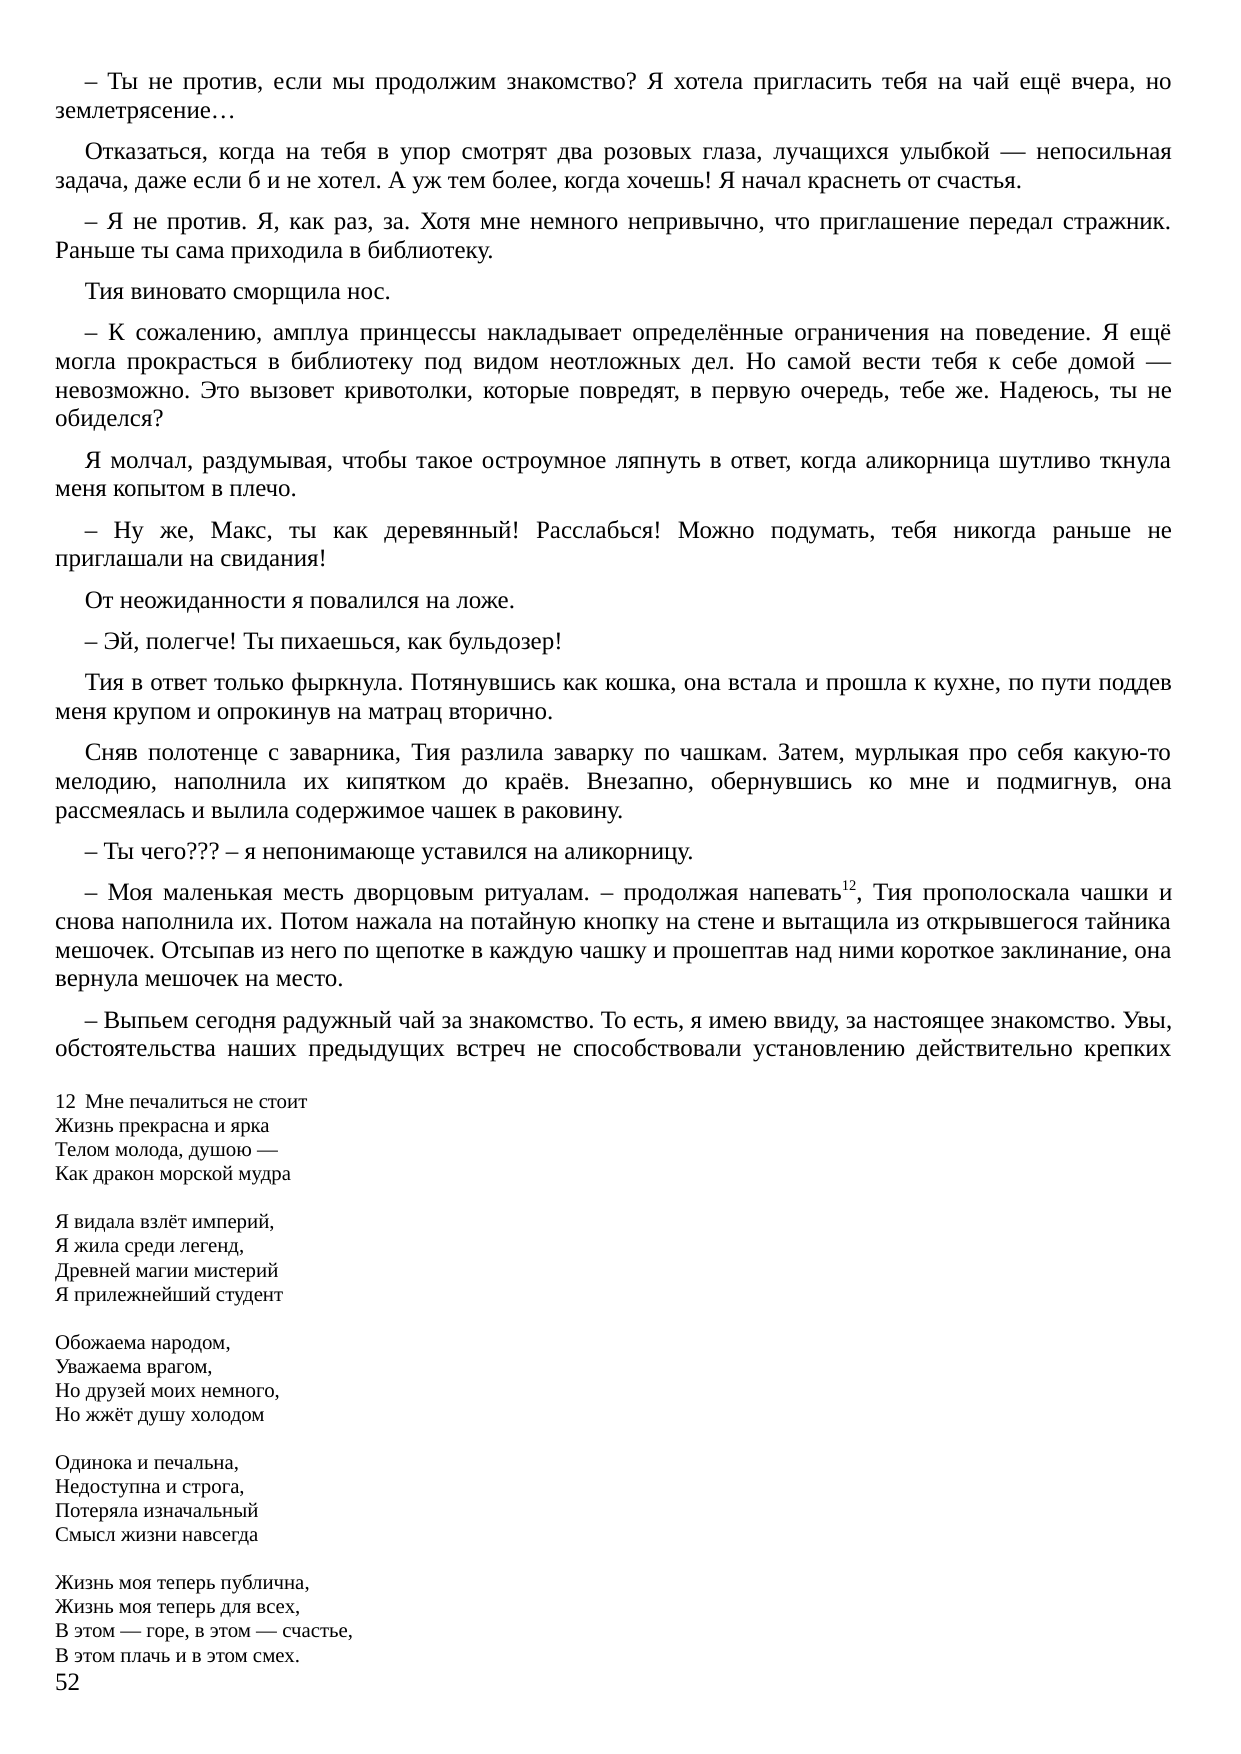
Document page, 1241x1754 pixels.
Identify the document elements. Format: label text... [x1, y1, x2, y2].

text Тия виновато сморщила нос. [55, 276, 1173, 305]
text Обожаема народом, [55, 1330, 1173, 1354]
text Отказаться, когда на тебя в упор смотрят два розовых глаза, лучащихся улыбкой — непосильная задача, даже если б и не хотел. А уж тем более, когда хочешь! Я начал краснеть от счастья. [55, 136, 1173, 193]
text Я видала взлёт империй, [55, 1209, 1173, 1233]
text – Эй, полегче! Ты пихаешься, как бульдозер! [55, 626, 1173, 655]
text Одинока и печальна, [55, 1450, 1173, 1474]
text Но друзей моих немного, [55, 1378, 1173, 1402]
text – Ну же, Макс, ты как деревянный! Расслабься! Можно подумать, тебя никогда раньше не приглашали на свидания! [55, 515, 1173, 572]
text – Ты не против, если мы продолжим знакомство? Я хотела пригласить тебя на чай ещё вчера, но землетрясение… [55, 66, 1173, 123]
text Телом молода, душою — [55, 1137, 1173, 1161]
text Жизнь моя теперь для всех, [55, 1594, 1173, 1618]
text В этом — горе, в этом — счастье, [55, 1618, 1173, 1642]
text – Я не против. Я, как раз, за. Хотя мне немного непривычно, что приглашение передал стражник. Раньше ты сама приходила в библиотеку. [55, 206, 1173, 263]
text Но жжёт душу холодом [55, 1402, 1173, 1426]
text В этом плачь и в этом смех. [55, 1642, 1173, 1667]
text Смысл жизни навсегда [55, 1522, 1173, 1546]
text Жизнь моя теперь публична, [55, 1570, 1173, 1594]
text Я прилежнейший студент [55, 1282, 1173, 1306]
text Уважаема врагом, [55, 1354, 1173, 1378]
text От неожиданности я повалился на ложе. [55, 585, 1173, 613]
text Древней магии мистерий [55, 1257, 1173, 1282]
text Как дракон морской мудра [55, 1161, 1173, 1185]
text – Моя маленькая месть дворцовым ритуалам. – продолжая напевать, Тия прополоскала чашки и снова наполнила их. Потом нажала на потайную кнопку на стене и вытащила из открывшегося тайника мешочек. Отсыпав из него по щепотке в каждую чашку и прошептав над ними короткое заклинание, она вернула мешочек на место. [55, 877, 1173, 992]
text Я жила среди легенд, [55, 1233, 1173, 1257]
text – Ты чего??? – я непонимающе уставился на аликорницу. [55, 836, 1173, 865]
text Сняв полотенце с заварника, Тия разлила заварку по чашкам. Затем, мурлыкая про себя какую-то мелодию, наполнила их кипятком до краёв. Внезапно, обернувшись ко мне и подмигнув, она рассмеялась и вылила содержимое чашек в раковину. [55, 737, 1173, 823]
text Жизнь прекрасна и ярка [55, 1113, 1173, 1137]
text Недоступна и строга, [55, 1474, 1173, 1498]
text Мне печалиться не стоит [55, 1089, 1173, 1113]
text Потеряла изначальный [55, 1498, 1173, 1522]
text – Выпьем сегодня радужный чай за знакомство. То есть, я имею ввиду, за настоящее знакомство. Увы, обстоятельства наших предыдущих встреч не способствовали установлению действительно крепких [55, 1005, 1173, 1062]
text – К сожалению, амплуа принцессы накладывает определённые ограничения на поведение. Я ещё могла прокрасться в библиотеку под видом неотложных дел. Но самой вести тебя к себе домой — невозможно. Это вызовет кривотолки, которые повредят, в первую очередь, тебе же. Надеюсь, ты не обиделся? [55, 317, 1173, 432]
text Тия в ответ только фыркнула. Потянувшись как кошка, она встала и прошла к кухне, по пути поддев меня крупом и опрокинув на матрац вторично. [55, 667, 1173, 725]
text Я молчал, раздумывая, чтобы такое остроумное ляпнуть в ответ, когда аликорница шутливо ткнула меня копытом в плечо. [55, 445, 1173, 502]
